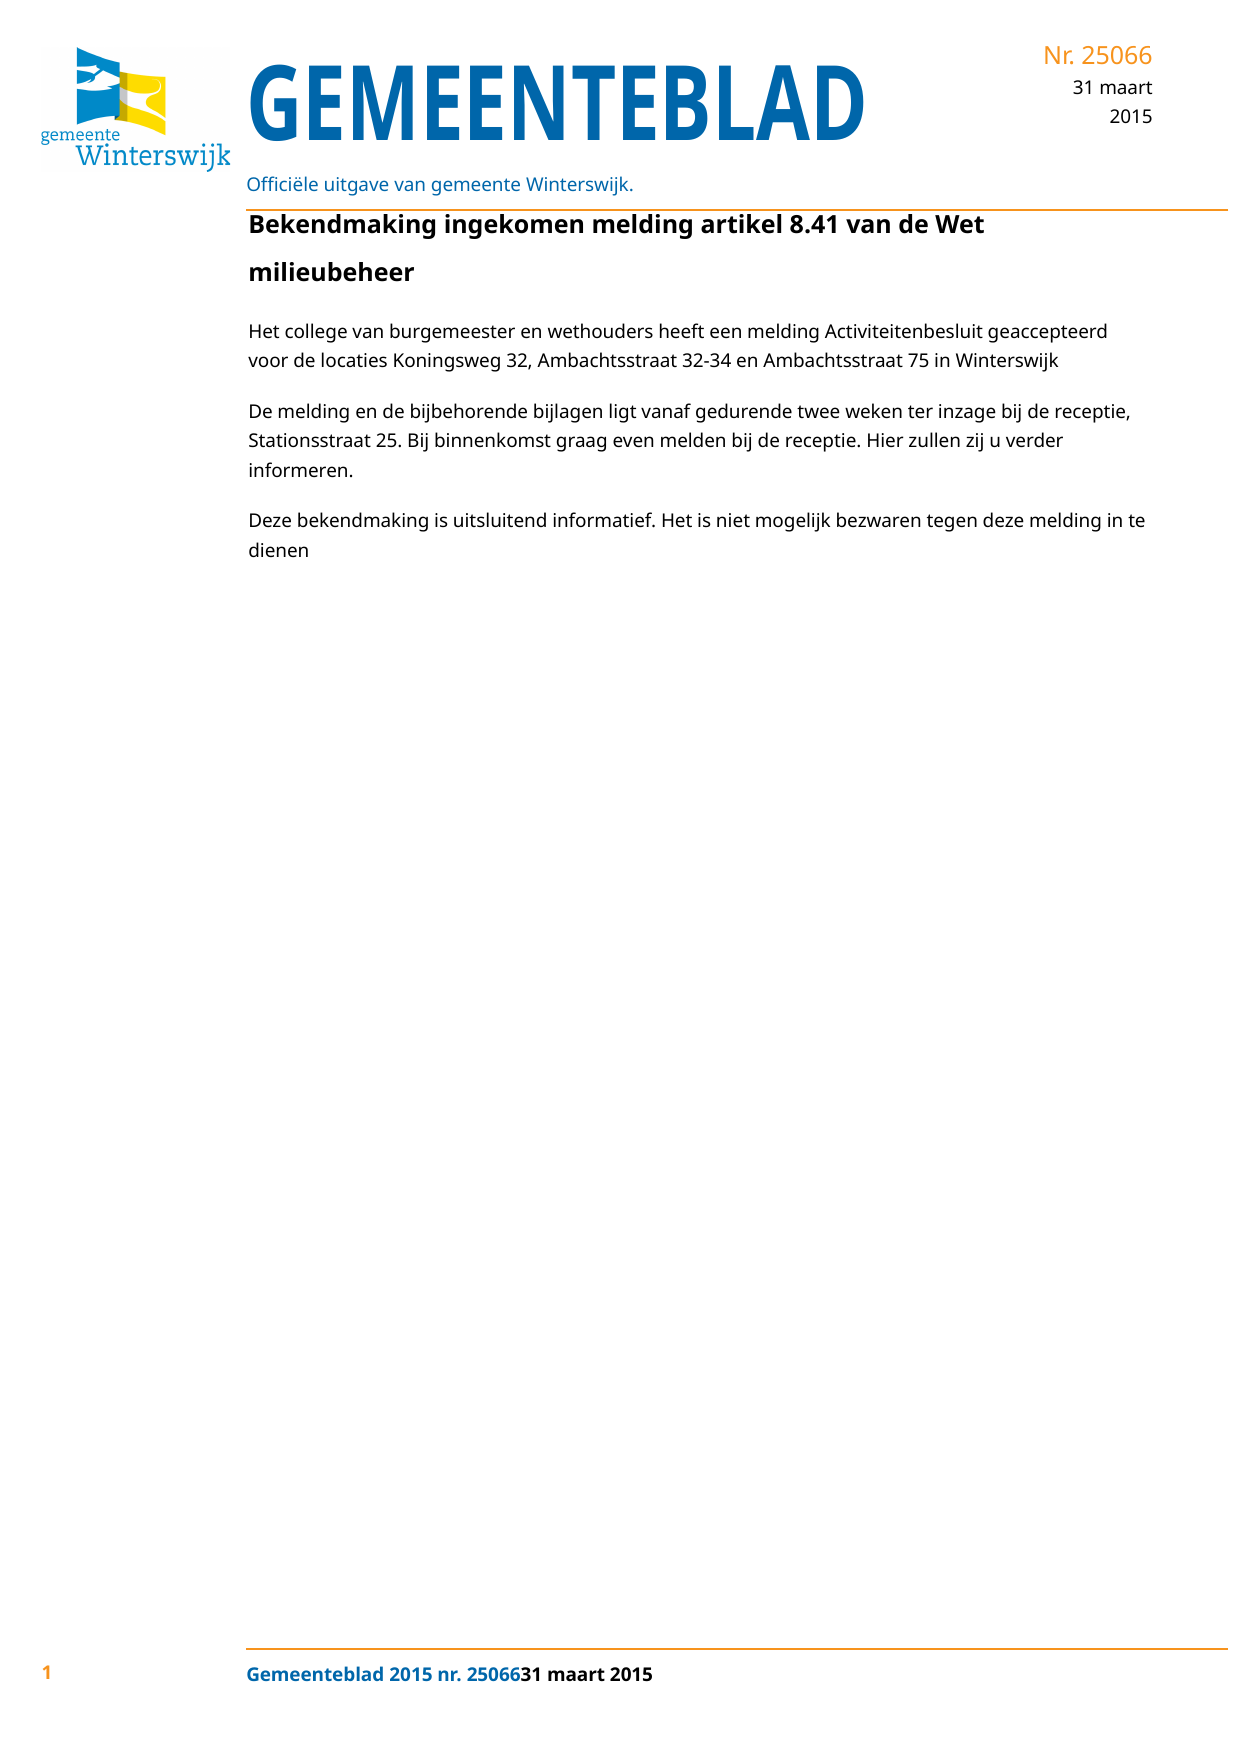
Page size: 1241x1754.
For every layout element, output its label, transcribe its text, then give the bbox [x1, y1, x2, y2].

text Bekendmaking ingekomen melding artikel 8.41 van de Wet milieubeheer [248, 211, 1152, 288]
text De melding en de bijbehorende bijlagen ligt vanaf gedurende twee weken ter inzage bij de receptie, Stationsstraat 25. Bij binnenkomst graag even melden bij de receptie. Hier zullen zij u verder informeren. [248, 398, 1152, 483]
text Deze bekendmaking is uitsluitend informatief. Het is niet mogelijk bezwaren tegen deze melding in te dienen [248, 507, 1152, 563]
picture [225, 153, 231, 162]
picture [41, 47, 231, 172]
text Het college van burgemeester en wethouders heeft een melding Activiteitenbesluit geaccepteerd voor de locaties Koningsweg 32, Ambachtsstraat 32-34 en Ambachtsstraat 75 in Winterswijk [248, 318, 1152, 373]
